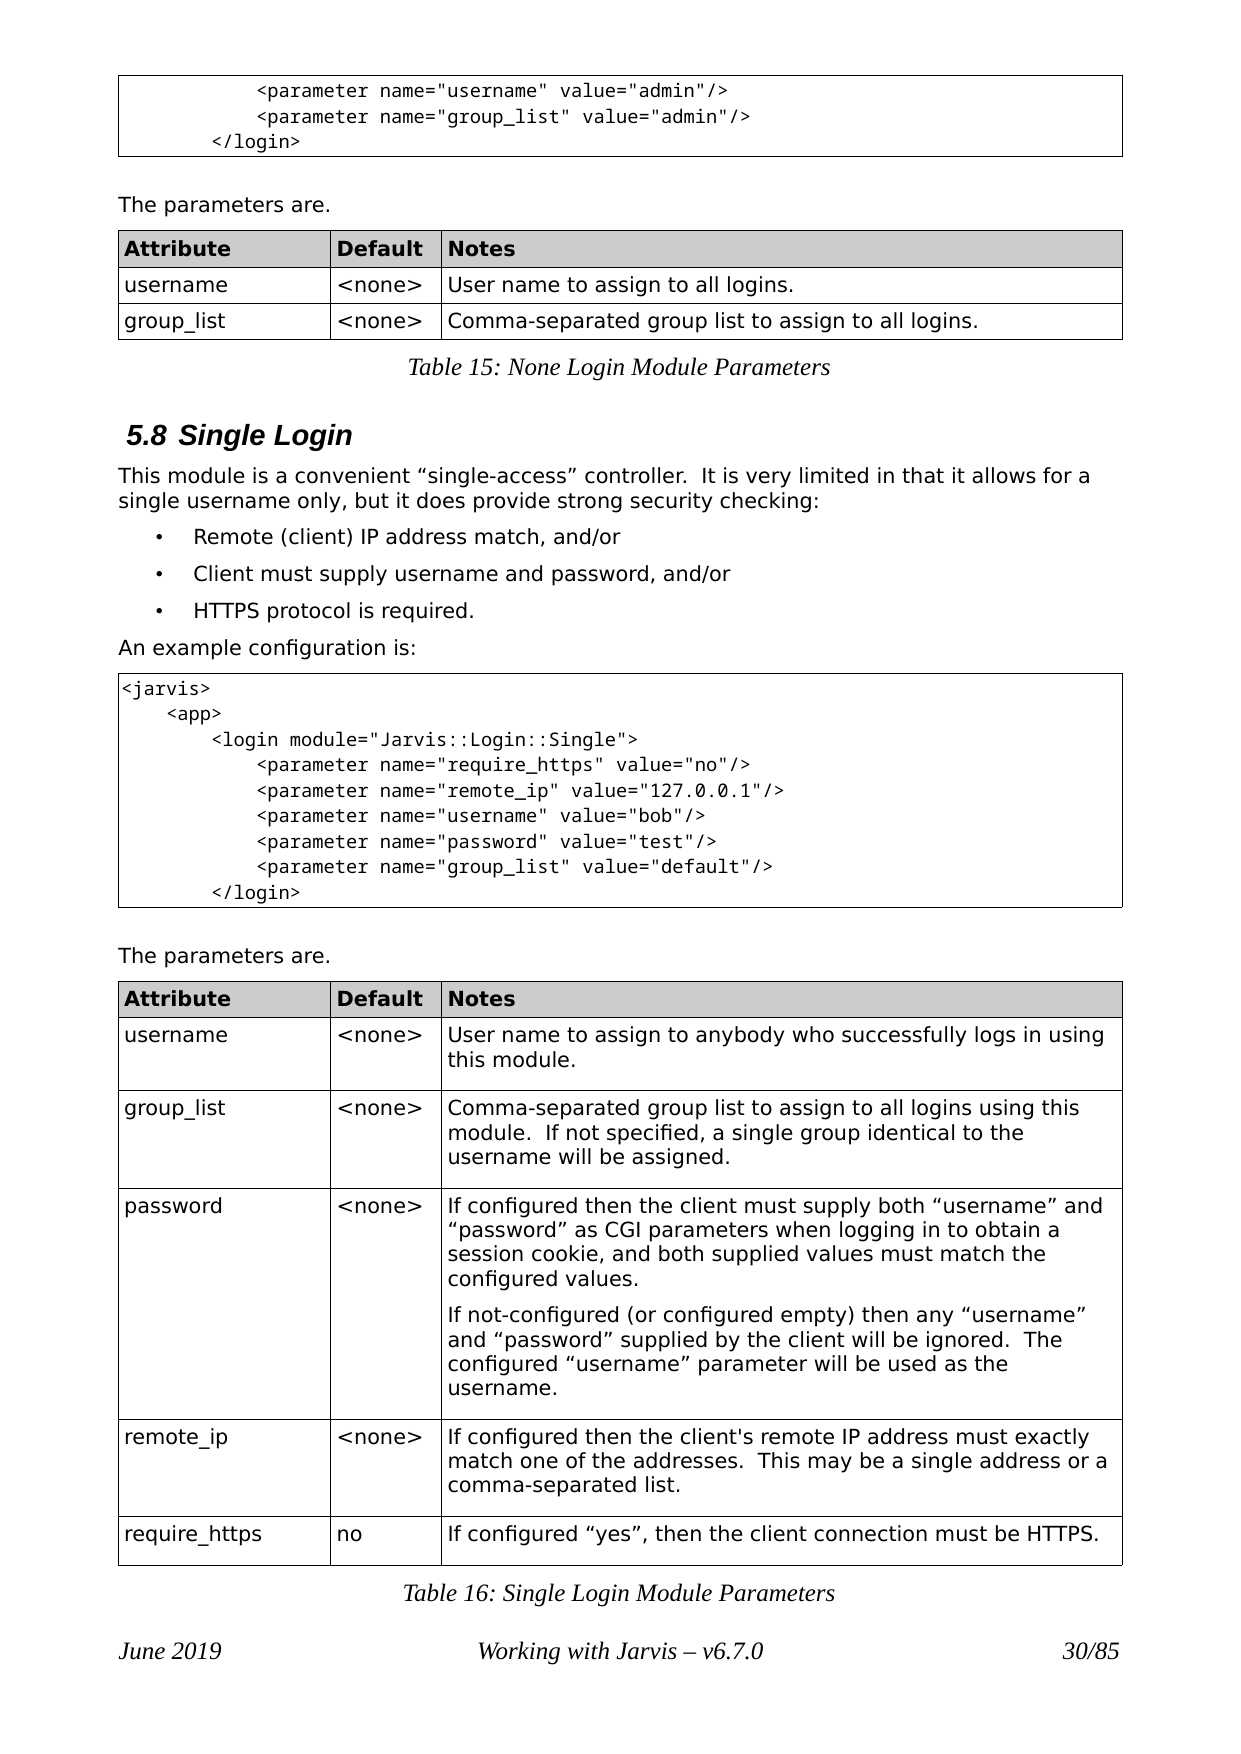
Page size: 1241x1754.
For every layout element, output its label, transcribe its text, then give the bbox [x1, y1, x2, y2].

table_header Attribute [119, 231, 330, 267]
text <parameter name="username" value="bob"/> [119, 800, 1122, 826]
table_cell If configured then the client's remote IP address must exactly match one of the addresses. This may be a single address or a comma-separated list. [442, 1420, 1122, 1516]
text This module is a convenient “single-access” controller. It is very limited in that it allows for a single username only, but it does provide strong security checking: [118, 464, 1122, 513]
table_cell If configured “yes”, then the client connection must be HTTPS. [442, 1517, 1122, 1565]
text <login module="Jarvis::Login::Single"> [119, 723, 1122, 749]
table_cell Comma-separated group list to assign to all logins. [442, 304, 1122, 339]
text <parameter name="username" value="admin"/> [119, 76, 1122, 101]
table_cell group_list [119, 1091, 330, 1187]
table_header Notes [442, 982, 1122, 1017]
table_header Default [331, 982, 441, 1017]
text <parameter name="require_https" value="no"/> [119, 749, 1122, 774]
table_cell <none> [331, 1189, 441, 1419]
table_cell username [119, 268, 330, 303]
table_cell <none> [331, 304, 441, 339]
table_header Notes [442, 231, 1122, 267]
table_cell group_list [119, 304, 330, 339]
text <parameter name="group_list" value="default"/> [119, 851, 1122, 877]
table_cell username [119, 1018, 330, 1090]
table_cell <none> [331, 1091, 441, 1187]
table_cell User name to assign to all logins. [442, 268, 1122, 303]
text <parameter name="group_list" value="admin"/> [119, 101, 1122, 126]
list Remote (client) IP address match, and/or [156, 525, 1122, 550]
text </login> [119, 877, 1122, 907]
table_cell If configured then the client must supply both “username” and “password” as CGI parameters when logging in to obtain a session cookie, and both supplied values must match the configured values. If not-configured (or configured empty) then any “username” and “password” supplied by the client will be ignored. The configured “username” parameter will be used as the username. [442, 1189, 1122, 1419]
text An example configuration is: [118, 636, 1122, 660]
table_cell password [119, 1189, 330, 1419]
text The parameters are. [118, 944, 1122, 968]
text The parameters are. [118, 193, 1122, 218]
list HTTPS protocol is required. [156, 599, 1122, 623]
table_cell no [331, 1517, 441, 1565]
table_cell Comma-separated group list to assign to all logins using this module. If not specified, a single group identical to the username will be assigned. [442, 1091, 1122, 1187]
table_cell User name to assign to anybody who successfully logs in using this module. [442, 1018, 1122, 1090]
subtitle Single Login [118, 418, 1122, 452]
text <app> [119, 698, 1122, 723]
text Table 16: Single Login Module Parameters [118, 1578, 1122, 1606]
table_cell <none> [331, 268, 441, 303]
text </login> [119, 126, 1122, 156]
table_header Default [331, 231, 441, 267]
table_cell remote_ip [119, 1420, 330, 1516]
table_cell <none> [331, 1018, 441, 1090]
list Client must supply username and password, and/or [156, 562, 1122, 586]
text <parameter name="password" value="test"/> [119, 826, 1122, 851]
text Table 15: None Login Module Parameters [118, 352, 1122, 381]
table_cell require_https [119, 1517, 330, 1565]
text <parameter name="remote_ip" value="127.0.0.1"/> [119, 774, 1122, 800]
table_cell <none> [331, 1420, 441, 1516]
table_header Attribute [119, 982, 330, 1017]
text <jarvis> [119, 674, 1122, 698]
